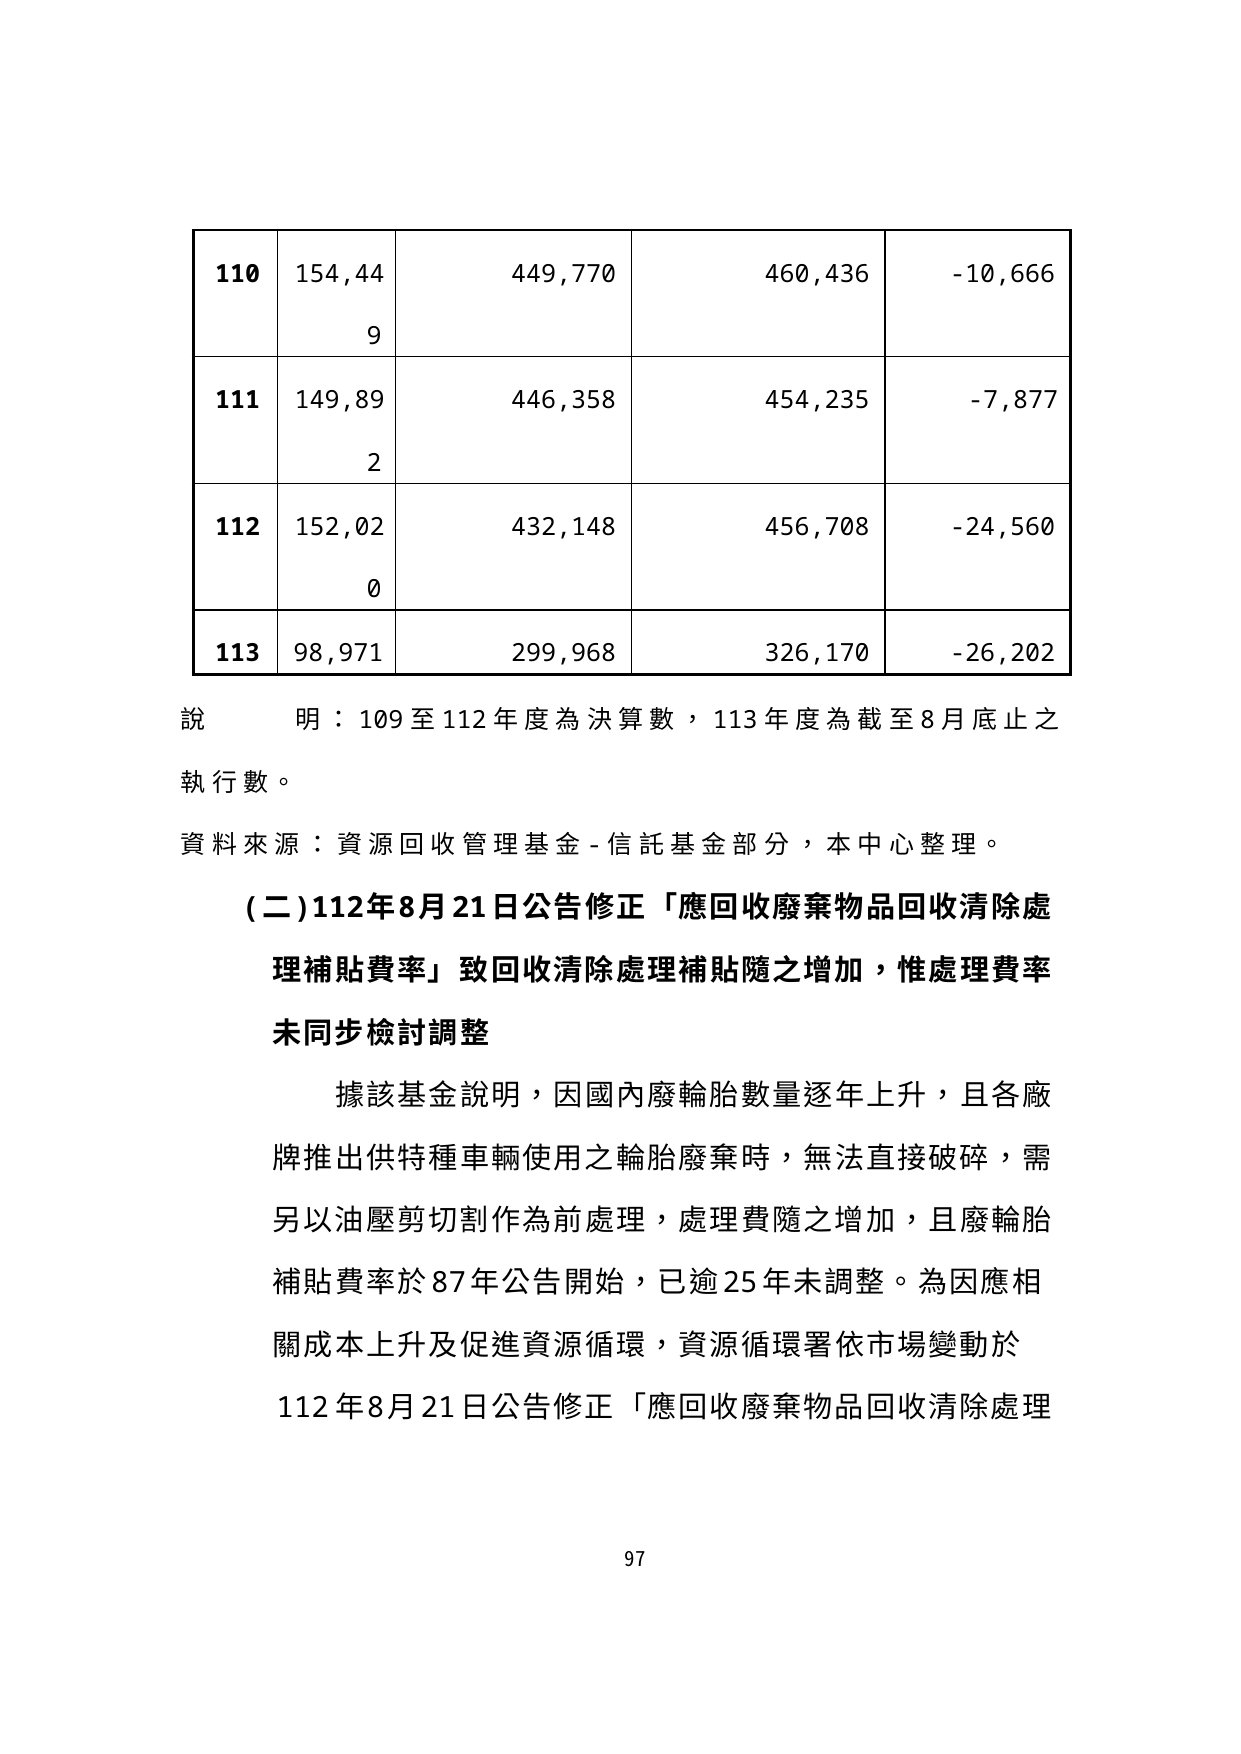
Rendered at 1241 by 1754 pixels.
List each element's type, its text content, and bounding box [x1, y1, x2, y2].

table_cell 456,708 [632, 484, 884, 609]
text 資料來源：資源回收管理基金-信託基金部分，本中心整理。 [177, 801, 1063, 864]
text 說 明：109至112年度為決算數，113年度為截至8月底止之執行數。 [177, 676, 1063, 801]
table_cell -10,666 [886, 231, 1069, 356]
table_cell 460,436 [632, 231, 884, 356]
table_cell 110 [195, 231, 277, 356]
text (二)112年8月21日公告修正「應回收廢棄物品回收清除處理補貼費率」致回收清除處理補貼隨之增加，惟處理費率未同步檢討調整 [236, 864, 1063, 1051]
table_cell 154,449 [278, 231, 395, 356]
table_cell -26,202 [886, 611, 1069, 673]
table_cell 111 [195, 357, 277, 482]
text 據該基金說明，因國內廢輪胎數量逐年上升，且各廠牌推出供特種車輛使用之輪胎廢棄時，無法直接破碎，需另以油壓剪切割作為前處理，處理費隨之增加，且廢輪胎補貼費率於87年公告開始，已逾25年未調整。為因應相關成本上升及促進資源循環，資源循環署依市場變動於112年8月21日公告修正「應回收廢棄物品回收清除處理 [266, 1051, 1063, 1426]
table_cell 152,020 [278, 484, 395, 609]
table_cell 149,892 [278, 357, 395, 482]
table_cell 449,770 [396, 231, 631, 356]
table_cell 326,170 [632, 611, 884, 673]
table_cell 432,148 [396, 484, 631, 609]
table_cell 113 [195, 611, 277, 673]
table_cell 98,971 [278, 611, 395, 673]
table_cell 112 [195, 484, 277, 609]
table_cell 446,358 [396, 357, 631, 482]
table_cell 454,235 [632, 357, 884, 482]
table_cell 299,968 [396, 611, 631, 673]
table_cell -24,560 [886, 484, 1069, 609]
table_cell -7,877 [886, 357, 1069, 482]
